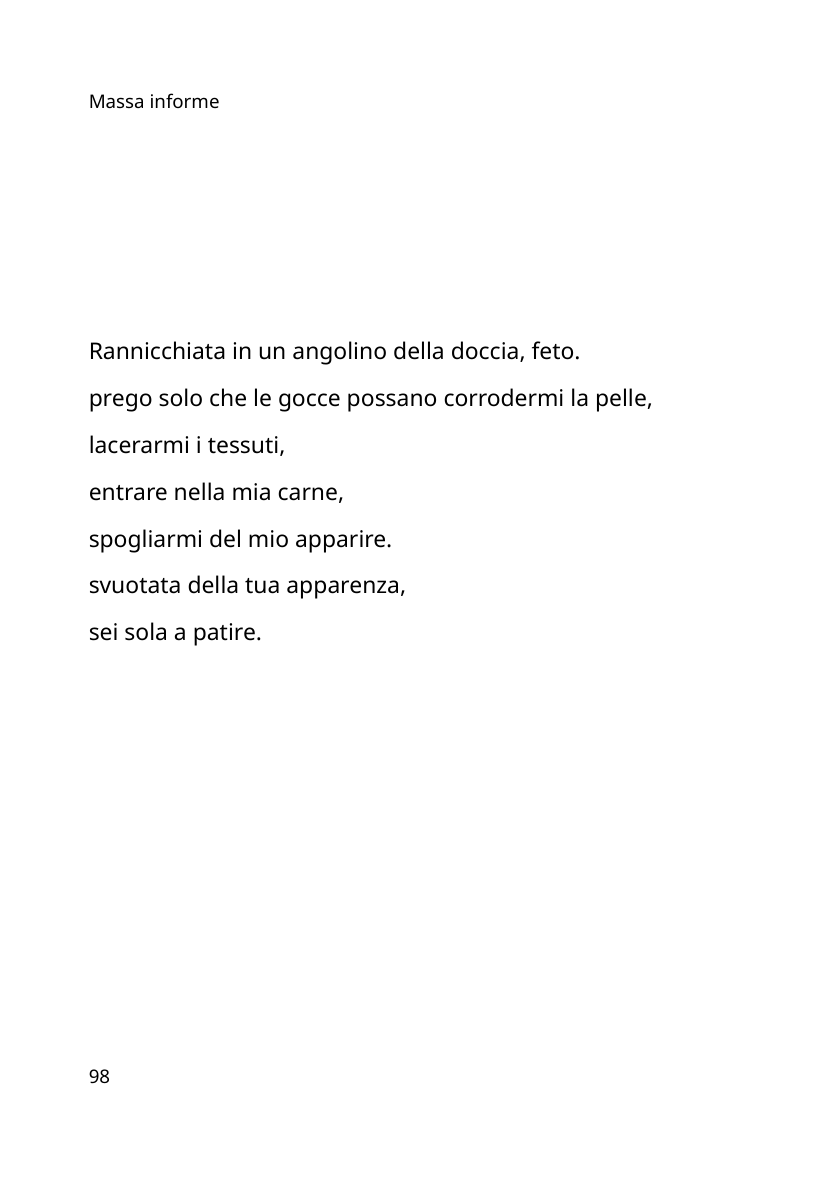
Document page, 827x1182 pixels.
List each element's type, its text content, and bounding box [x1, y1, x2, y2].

text prego solo che le gocce possano corrodermi la pelle, [88, 382, 738, 413]
text svuotata della tua apparenza, [88, 569, 738, 601]
text spogliarmi del mio apparire. [88, 522, 738, 554]
text lacerarmi i tessuti, [88, 429, 738, 460]
text entrare nella mia carne, [88, 476, 738, 507]
text Rannicchiata in un angolino della doccia, feto. [88, 335, 738, 366]
text sei sola a patire. [88, 616, 738, 647]
